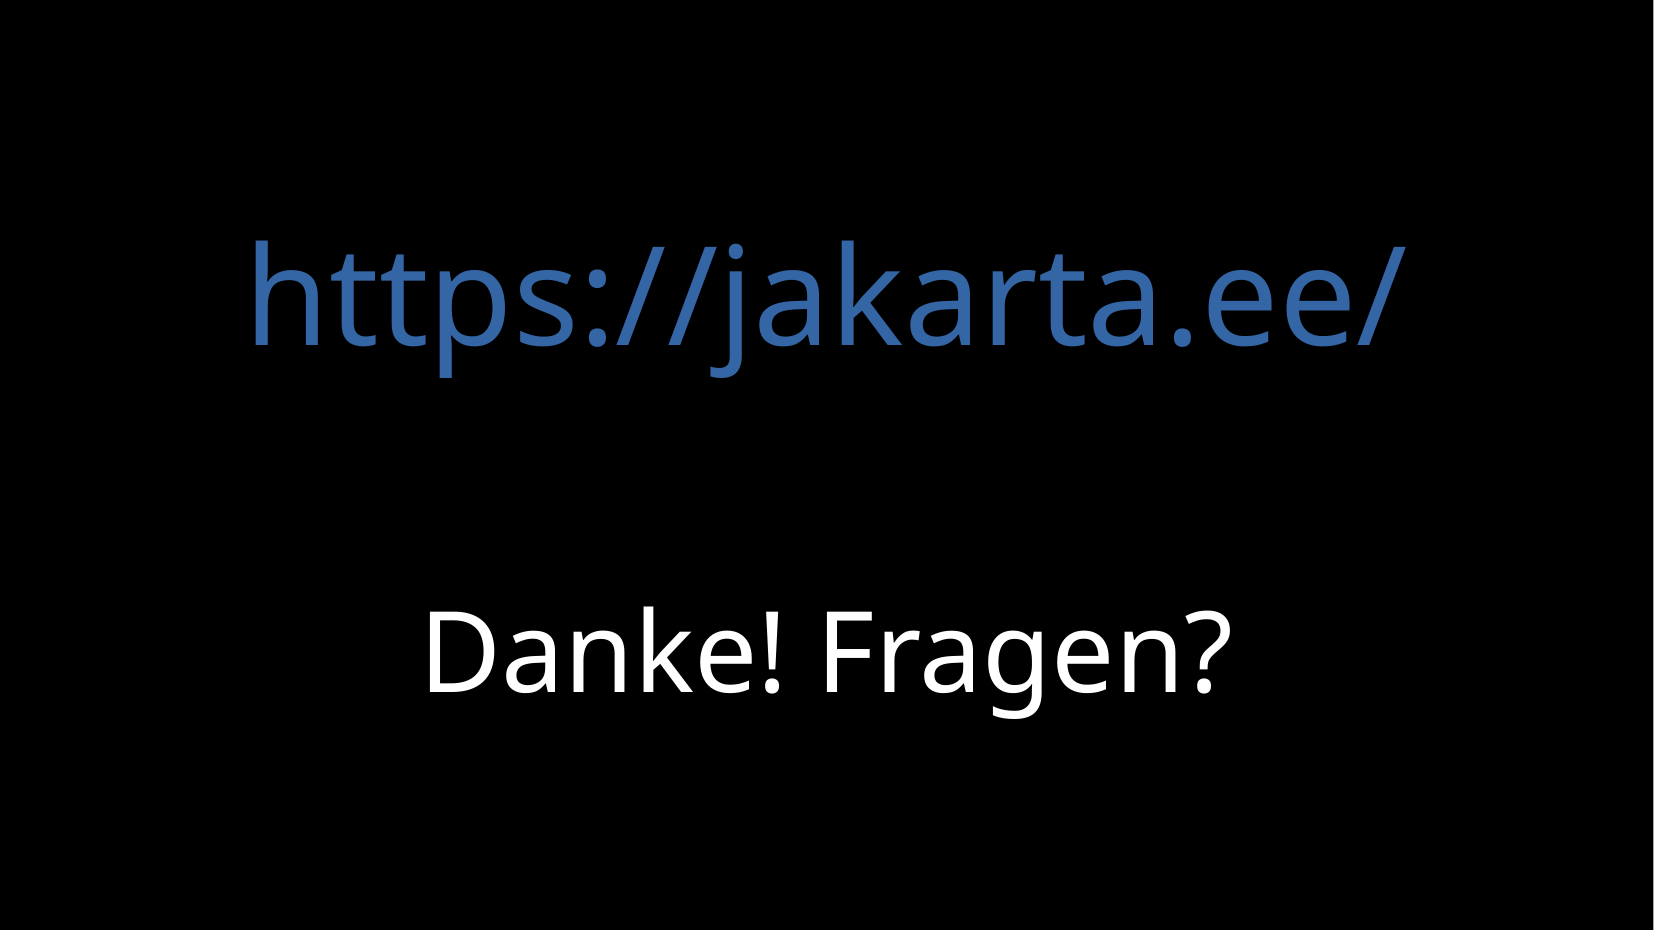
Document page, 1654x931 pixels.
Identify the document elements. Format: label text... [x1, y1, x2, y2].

subtitle https://jakarta.ee/ Danke! Fragen? [82, 102, 1571, 822]
